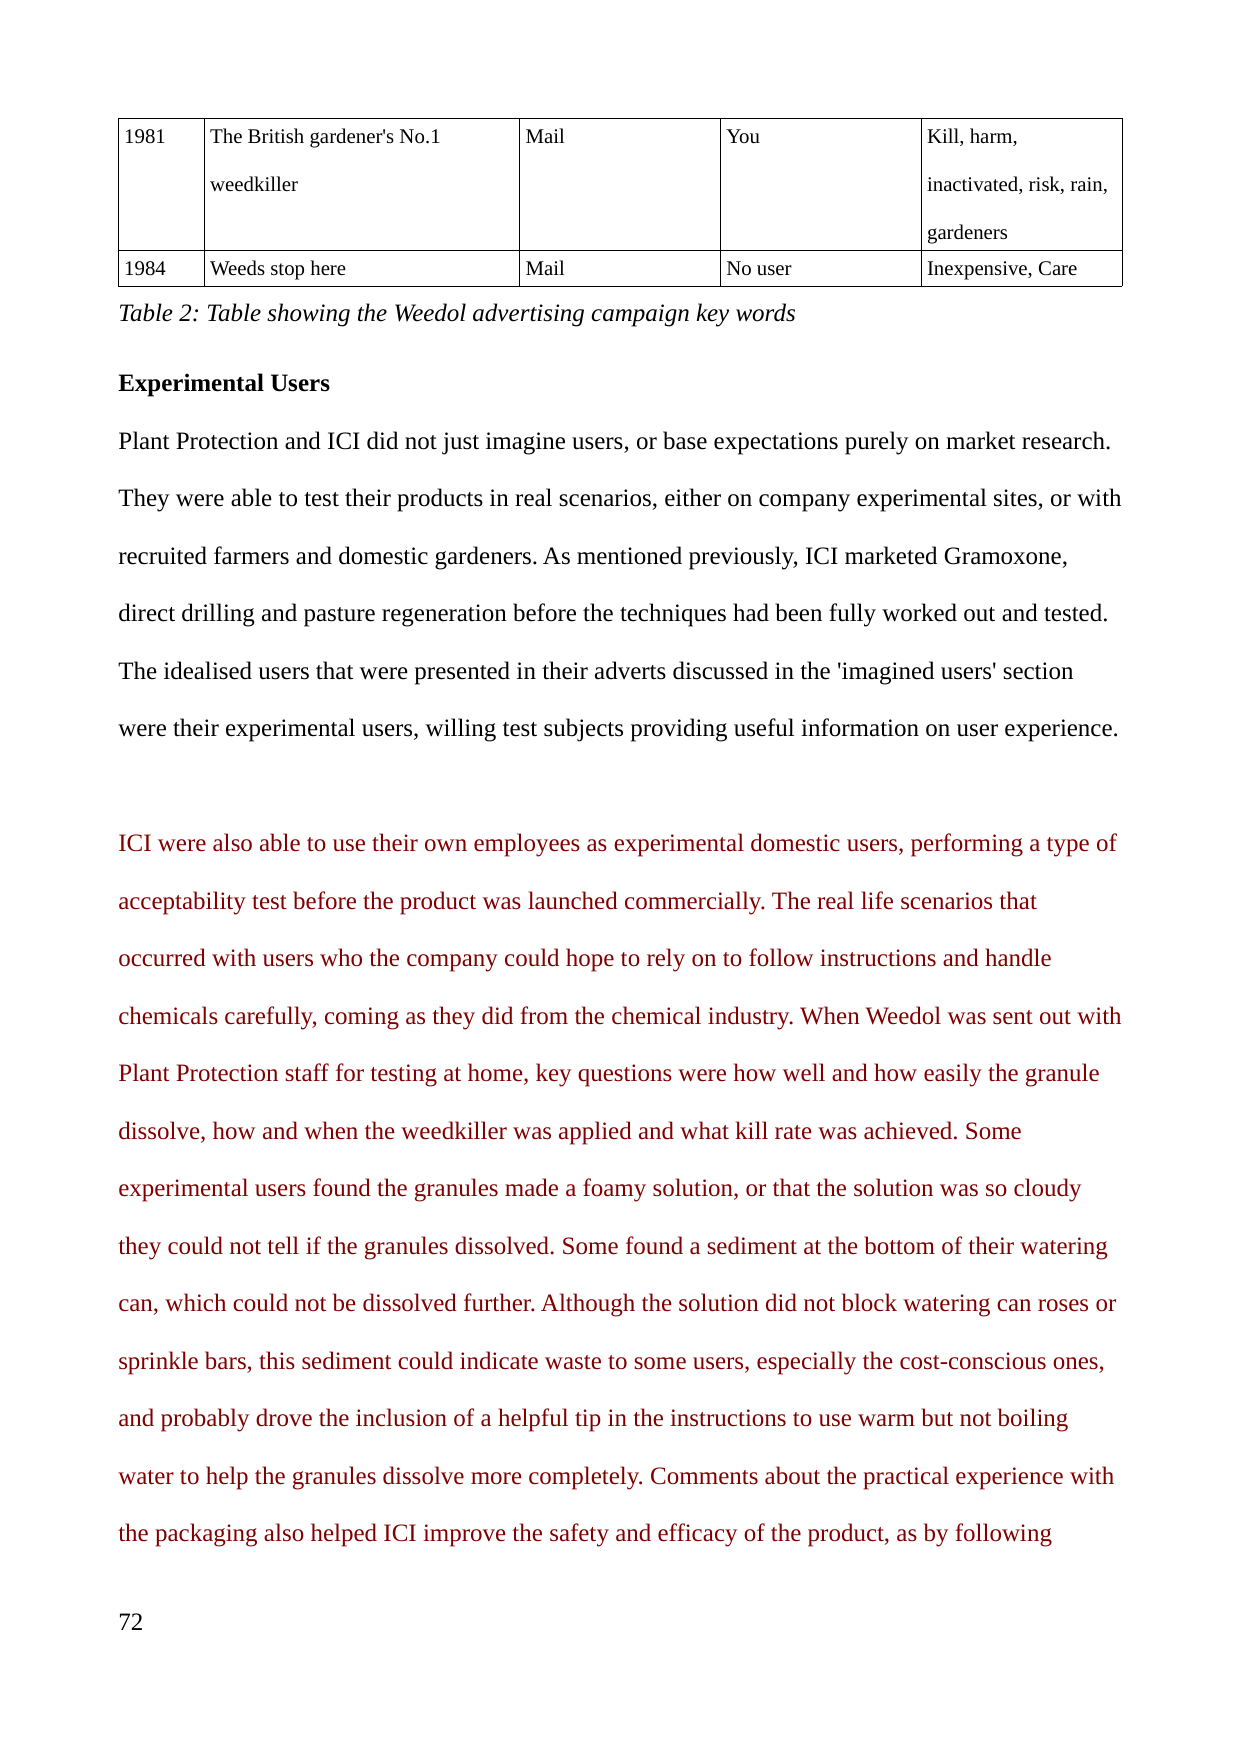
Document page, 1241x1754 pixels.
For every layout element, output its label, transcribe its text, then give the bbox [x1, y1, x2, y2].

table_cell 1981 [119, 119, 204, 250]
table_cell Inexpensive, Care [922, 251, 1122, 286]
table_cell Mail [520, 119, 720, 250]
table_cell Kill, harm, inactivated, risk, rain, gardeners [922, 119, 1122, 250]
table_cell Mail [520, 251, 720, 286]
text Experimental Users [118, 368, 1122, 397]
table_cell The British gardener's No.1 weedkiller [205, 119, 519, 250]
text ICI were also able to use their own employees as experimental domestic users, performing a type of acceptability test before the product was launched commercially. The real life scenarios that occurred with users who the company could hope to rely on to follow instructions and handle chemicals carefully, coming as they did from the chemical industry. When Weedol was sent out with Plant Protection staff for testing at home, key questions were how well and how easily the granule dissolve, how and when the weedkiller was applied and what kill rate was achieved. Some experimental users found the granules made a foamy solution, or that the solution was so cloudy they could not tell if the granules dissolved. Some found a sediment at the bottom of their watering can, which could not be dissolved further. Although the solution did not block watering can roses or sprinkle bars, this sediment could indicate waste to some users, especially the cost-conscious ones, and probably drove the inclusion of a helpful tip in the instructions to use warm but not boiling water to help the granules dissolve more completely. Comments about the practical experience with the packaging also helped ICI improve the safety and efficacy of the product, as by following [118, 828, 1122, 1547]
table_cell 1984 [119, 251, 204, 286]
text Plant Protection and ICI did not just imagine users, or base expectations purely on market research. They were able to test their products in real scenarios, either on company experimental sites, or with recruited farmers and domestic gardeners. As mentioned previously, ICI marketed Gramoxone, direct drilling and pasture regeneration before the techniques had been fully worked out and tested. The idealised users that were presented in their adverts discussed in the 'imagined users' section were their experimental users, willing test subjects providing useful information on user experience. [118, 426, 1122, 742]
table_cell You [721, 119, 921, 250]
table_cell No user [721, 251, 921, 286]
table_cell Weeds stop here [205, 251, 519, 286]
text Table 2: Table showing the Weedol advertising campaign key words [118, 298, 1122, 327]
